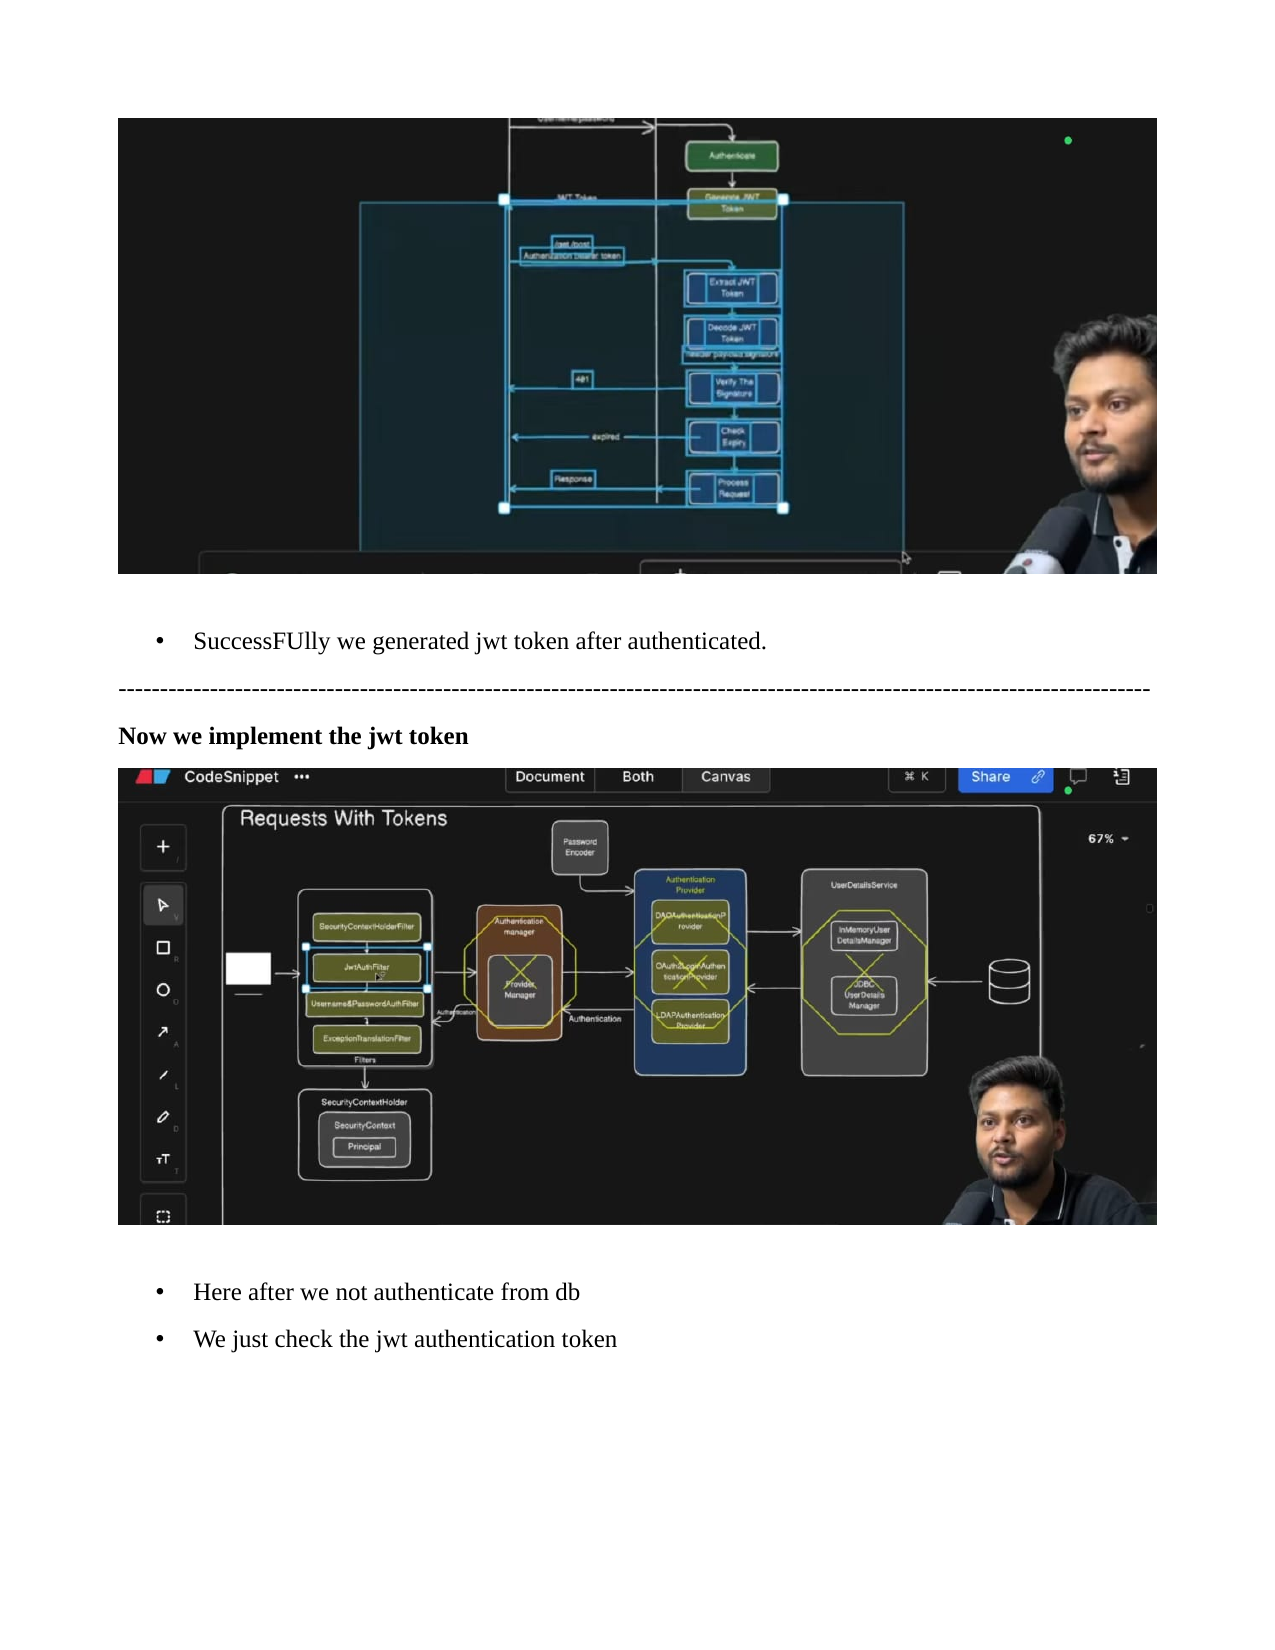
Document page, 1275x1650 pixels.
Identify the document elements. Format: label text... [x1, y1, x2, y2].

picture [118, 118, 1157, 574]
list Here after we not authenticate from db [156, 1277, 1157, 1305]
text Now we implement the jwt token [118, 721, 1157, 750]
text ---------------------------------------------------------------------------------------------------------------------------- [118, 673, 1157, 702]
list SuccessFUlly we generated jwt token after authenticated. [156, 626, 1157, 655]
list We just check the jwt authentication token [156, 1324, 1157, 1353]
picture [118, 768, 1157, 1225]
